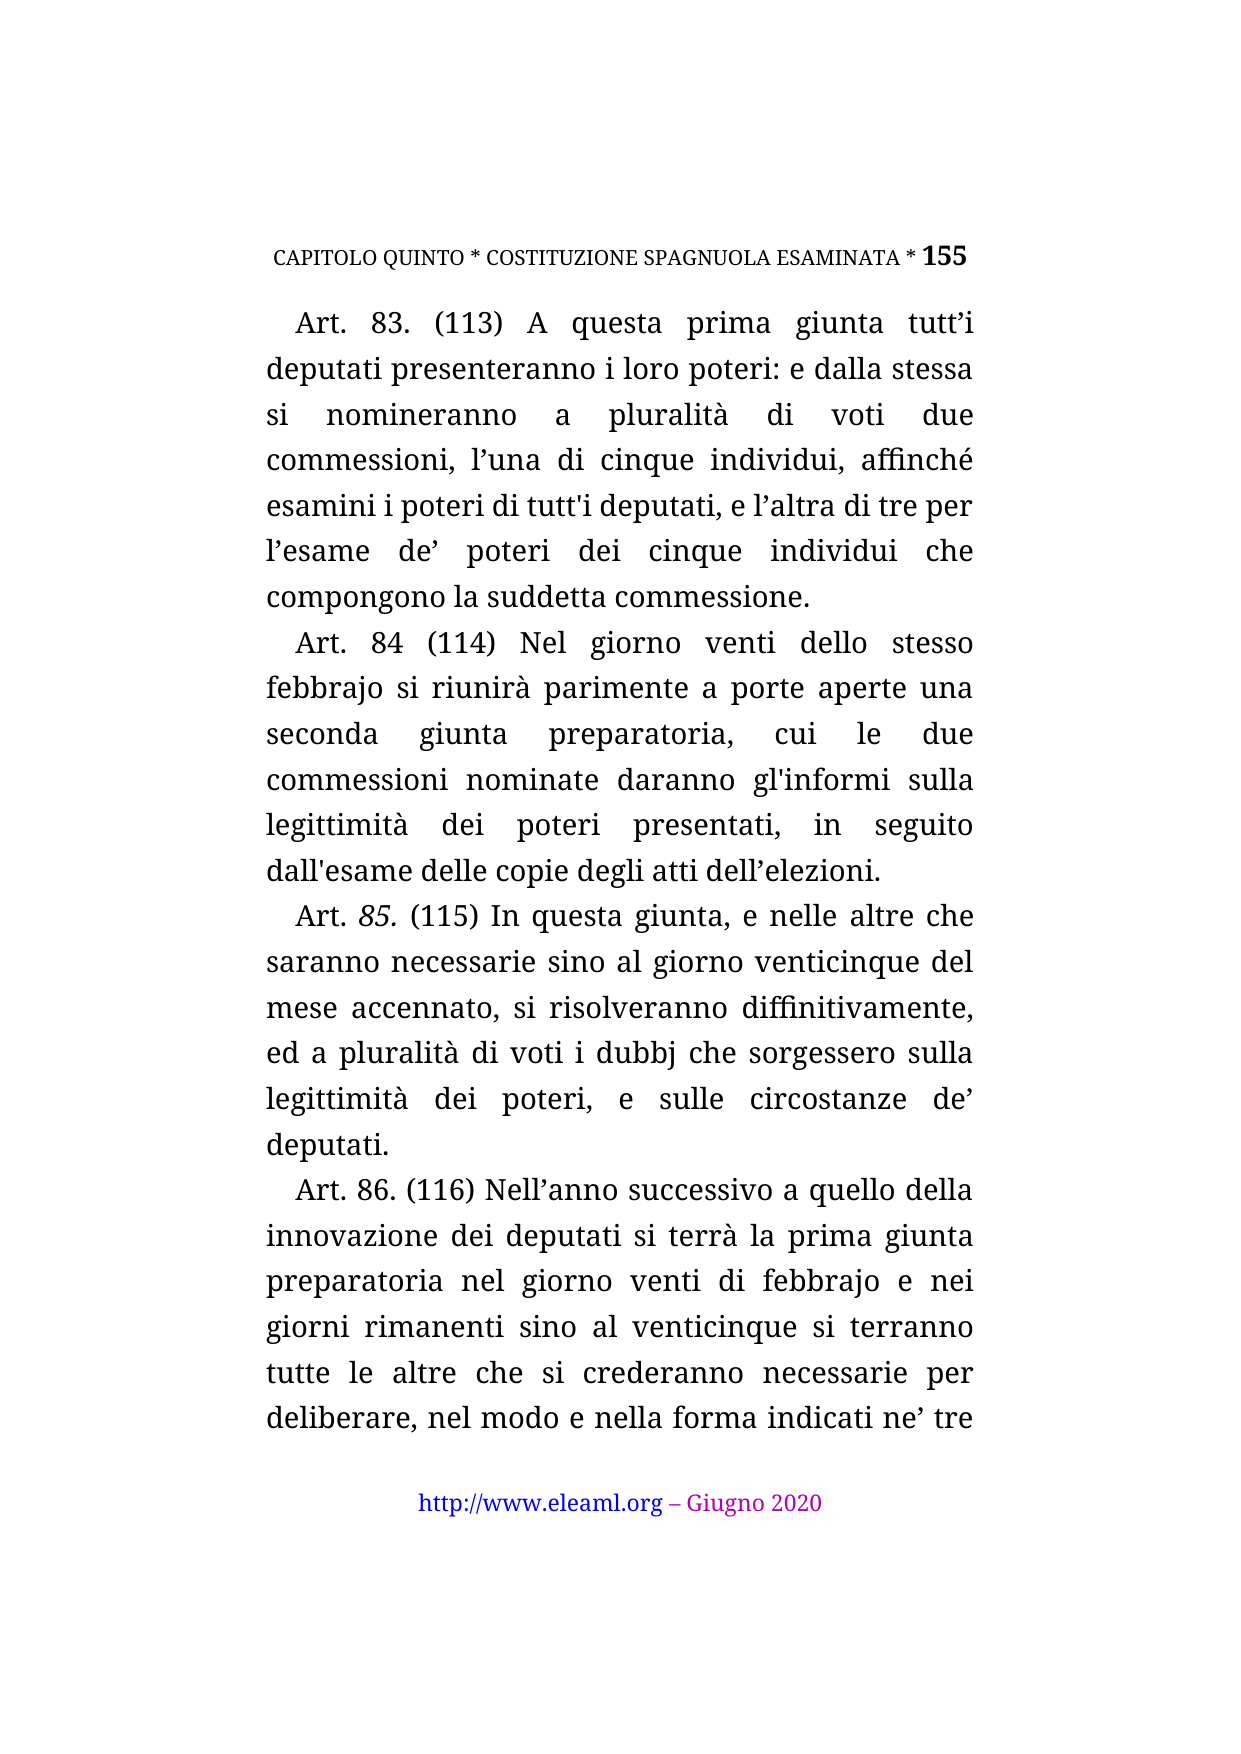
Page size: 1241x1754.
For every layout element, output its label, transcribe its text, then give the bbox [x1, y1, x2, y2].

text Art. 83. (113) A questa prima giunta tutt’i deputati presenteranno i loro poteri: e dalla stessa si nomineranno a pluralità di voti due commessioni, l’una di cinque individui, affinché esamini i poteri di tutt'i deputati, e l’altra di tre per l’esame de’ poteri dei cinque individui che compongono la suddetta commessione. [266, 303, 974, 616]
text Art. 85. (115) In questa giunta, e nelle altre che saranno necessarie sino al giorno venticinque del mese accennato, si risolveranno diffinitivamente, ed a pluralità di voti i dubbj che sorgessero sulla legittimità dei poteri, e sulle circostanze de’ deputati. [266, 896, 974, 1163]
text Art. 86. (116) Nell’anno successivo a quello della innovazione dei deputati si terrà la prima giunta preparatoria nel giorno venti di febbrajo e nei giorni rimanenti sino al venticinque si terranno tutte le altre che si crederanno necessarie per deliberare, nel modo e nella forma indicati ne’ tre [266, 1169, 974, 1437]
text Art. 84 (114) Nel giorno venti dello stesso febbrajo si riunirà parimente a porte aperte una seconda giunta preparatoria, cui le due commessioni nominate daranno gl'informi sulla legittimità dei poteri presentati, in seguito dall'esame delle copie degli atti dell’elezioni. [266, 622, 974, 890]
